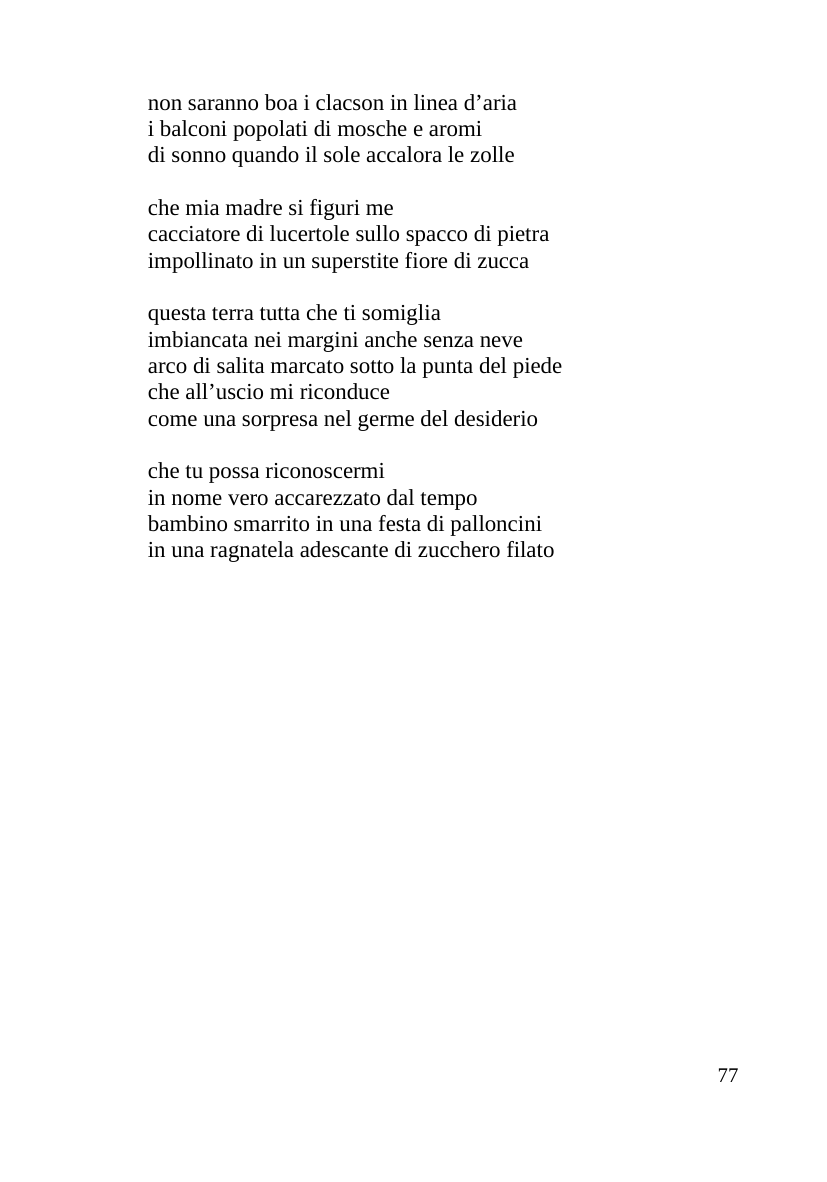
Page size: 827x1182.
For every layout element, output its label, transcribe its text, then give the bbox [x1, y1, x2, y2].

text di sonno quando il sole accalora le zolle [148, 141, 738, 168]
text non saranno boa i clacson in linea d’aria [148, 88, 738, 115]
text che mia madre si figuri me [148, 194, 738, 220]
text i balconi popolati di mosche e aromi [148, 115, 738, 141]
text in nome vero accarezzato dal tempo [148, 484, 738, 510]
text in una ragnatela adescante di zucchero filato [148, 537, 738, 563]
text cacciatore di lucertole sullo spacco di pietra [148, 220, 738, 247]
text imbiancata nei margini anche senza neve [148, 326, 738, 352]
text questa terra tutta che ti somiglia [148, 299, 738, 326]
text impollinato in un superstite fiore di zucca [148, 247, 738, 273]
text arco di salita marcato sotto la punta del piede [148, 352, 738, 378]
text come una sorpresa nel germe del desiderio [148, 405, 738, 431]
text che all’uscio mi riconduce [148, 378, 738, 405]
text bambino smarrito in una festa di palloncini [148, 510, 738, 537]
text che tu possa riconoscermi [148, 457, 738, 484]
